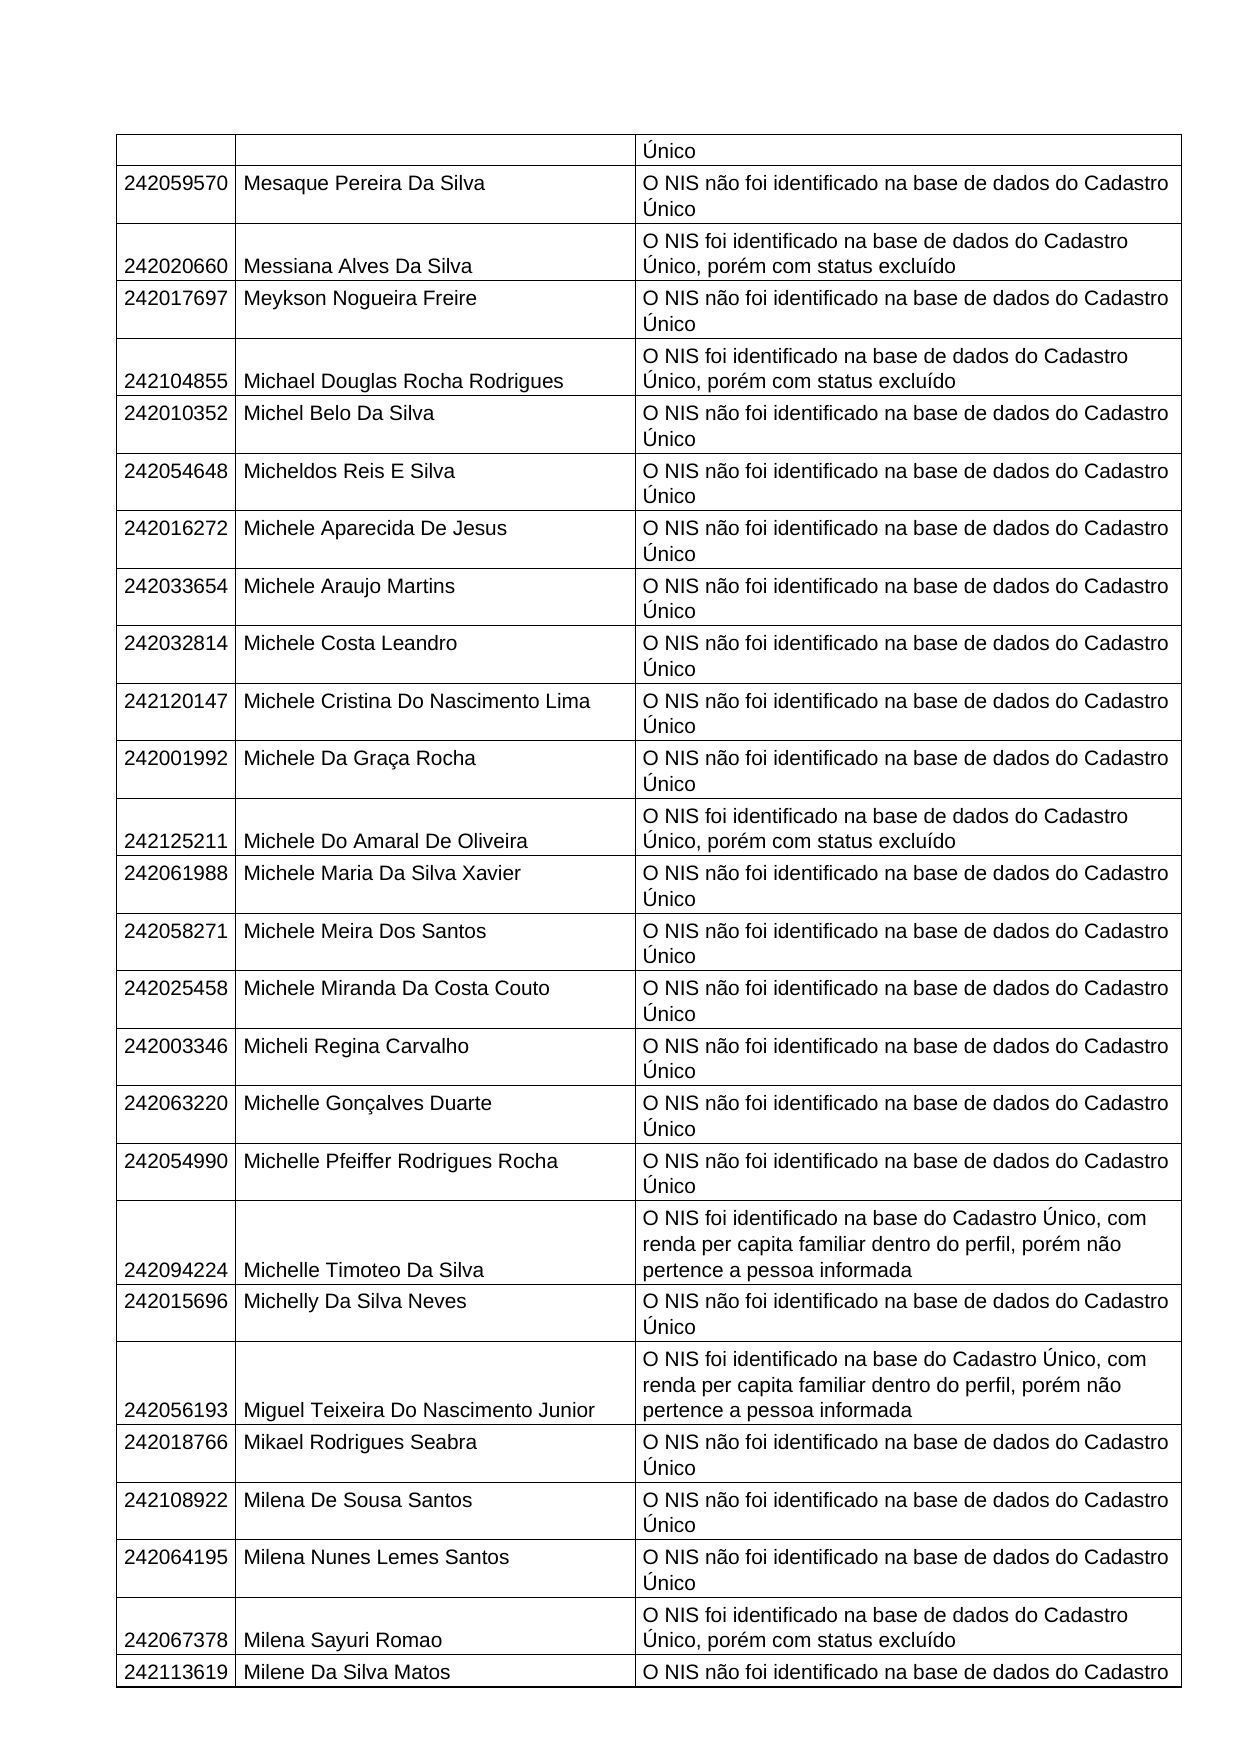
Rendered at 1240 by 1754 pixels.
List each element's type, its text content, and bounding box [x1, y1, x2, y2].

table_cell O NIS foi identificado na base do Cadastro Único, com renda per capita familiar dentro do perfil, porém não pertence a pessoa informada [636, 1342, 1181, 1424]
table_cell Michele Cristina Do Nascimento Lima [236, 684, 635, 740]
table_cell Miguel Teixeira Do Nascimento Junior [236, 1342, 635, 1424]
table_cell Michele Meira Dos Santos [236, 914, 635, 970]
table_cell Michelle Timoteo Da Silva [236, 1201, 635, 1283]
table_cell 242017697 [117, 281, 235, 338]
table_cell 242061988 [117, 856, 235, 913]
table_cell O NIS não foi identificado na base de dados do Cadastro Único [636, 1285, 1181, 1341]
table_cell 242058271 [117, 914, 235, 970]
table_cell 242020660 [117, 224, 235, 280]
table_cell 242032814 [117, 626, 235, 683]
table_cell O NIS não foi identificado na base de dados do Cadastro Único [636, 1483, 1181, 1539]
table_cell Mesaque Pereira Da Silva [236, 166, 635, 223]
table_cell O NIS não foi identificado na base de dados do Cadastro Único [636, 454, 1181, 510]
table_cell O NIS não foi identificado na base de dados do Cadastro Único [636, 281, 1181, 338]
table_cell 242018766 [117, 1425, 235, 1482]
table_cell O NIS foi identificado na base de dados do Cadastro Único, porém com status excluído [636, 1598, 1181, 1654]
table_cell Messiana Alves Da Silva [236, 224, 635, 280]
table_cell [117, 135, 235, 165]
table_cell Michele Maria Da Silva Xavier [236, 856, 635, 913]
table_cell Michelle Pfeiffer Rodrigues Rocha [236, 1144, 635, 1200]
table_cell 242108922 [117, 1483, 235, 1539]
table_cell [236, 135, 635, 165]
table_cell Milena De Sousa Santos [236, 1483, 635, 1539]
table_cell O NIS não foi identificado na base de dados do Cadastro Único [636, 569, 1181, 625]
table_cell O NIS não foi identificado na base de dados do Cadastro Único [636, 914, 1181, 970]
table_cell O NIS não foi identificado na base de dados do Cadastro Único [636, 1029, 1181, 1085]
table_cell Milena Sayuri Romao [236, 1598, 635, 1654]
table_cell 242015696 [117, 1285, 235, 1341]
table_cell O NIS não foi identificado na base de dados do Cadastro Único [636, 856, 1181, 913]
table_cell Mikael Rodrigues Seabra [236, 1425, 635, 1482]
table_cell 242113619 [117, 1655, 235, 1686]
table_cell Meykson Nogueira Freire [236, 281, 635, 338]
table_cell O NIS não foi identificado na base de dados do Cadastro Único [636, 1144, 1181, 1200]
table_cell 242067378 [117, 1598, 235, 1654]
table_cell O NIS foi identificado na base de dados do Cadastro Único, porém com status excluído [636, 799, 1181, 855]
table_cell Michele Do Amaral De Oliveira [236, 799, 635, 855]
table_cell O NIS não foi identificado na base de dados do Cadastro [636, 1655, 1181, 1686]
table_cell O NIS não foi identificado na base de dados do Cadastro Único [636, 396, 1181, 453]
table_cell 242025458 [117, 971, 235, 1028]
table_cell Michele Da Graça Rocha [236, 741, 635, 798]
table_cell Michelly Da Silva Neves [236, 1285, 635, 1341]
table_cell O NIS foi identificado na base do Cadastro Único, com renda per capita familiar dentro do perfil, porém não pertence a pessoa informada [636, 1201, 1181, 1283]
table_cell 242054990 [117, 1144, 235, 1200]
table_cell O NIS não foi identificado na base de dados do Cadastro Único [636, 626, 1181, 683]
table_cell 242120147 [117, 684, 235, 740]
table_cell Michele Miranda Da Costa Couto [236, 971, 635, 1028]
table_cell O NIS não foi identificado na base de dados do Cadastro Único [636, 511, 1181, 568]
table_cell 242064195 [117, 1540, 235, 1597]
table_cell Michelle Gonçalves Duarte [236, 1086, 635, 1143]
table_cell 242016272 [117, 511, 235, 568]
table_cell Michele Aparecida De Jesus [236, 511, 635, 568]
table_cell 242104855 [117, 339, 235, 395]
table_cell Michael Douglas Rocha Rodrigues [236, 339, 635, 395]
table_cell 242094224 [117, 1201, 235, 1283]
table_cell 242059570 [117, 166, 235, 223]
table_cell O NIS não foi identificado na base de dados do Cadastro Único [636, 1425, 1181, 1482]
table_cell Micheldos Reis E Silva [236, 454, 635, 510]
table_cell Micheli Regina Carvalho [236, 1029, 635, 1085]
table_cell Milena Nunes Lemes Santos [236, 1540, 635, 1597]
table_cell O NIS foi identificado na base de dados do Cadastro Único, porém com status excluído [636, 224, 1181, 280]
table_cell 242010352 [117, 396, 235, 453]
table_cell 242063220 [117, 1086, 235, 1143]
table_cell O NIS não foi identificado na base de dados do Cadastro Único [636, 1540, 1181, 1597]
table_cell O NIS foi identificado na base de dados do Cadastro Único, porém com status excluído [636, 339, 1181, 395]
table_cell 242033654 [117, 569, 235, 625]
table_cell 242003346 [117, 1029, 235, 1085]
table_cell O NIS não foi identificado na base de dados do Cadastro Único [636, 971, 1181, 1028]
table_cell 242125211 [117, 799, 235, 855]
table_cell Michel Belo Da Silva [236, 396, 635, 453]
table_cell 242001992 [117, 741, 235, 798]
table_cell Único [636, 135, 1181, 165]
table_cell O NIS não foi identificado na base de dados do Cadastro Único [636, 166, 1181, 223]
table_cell Milene Da Silva Matos [236, 1655, 635, 1686]
table_cell Michele Costa Leandro [236, 626, 635, 683]
table_cell Michele Araujo Martins [236, 569, 635, 625]
table_cell O NIS não foi identificado na base de dados do Cadastro Único [636, 741, 1181, 798]
table_cell 242056193 [117, 1342, 235, 1424]
table_cell O NIS não foi identificado na base de dados do Cadastro Único [636, 1086, 1181, 1143]
table_cell O NIS não foi identificado na base de dados do Cadastro Único [636, 684, 1181, 740]
table_cell 242054648 [117, 454, 235, 510]
